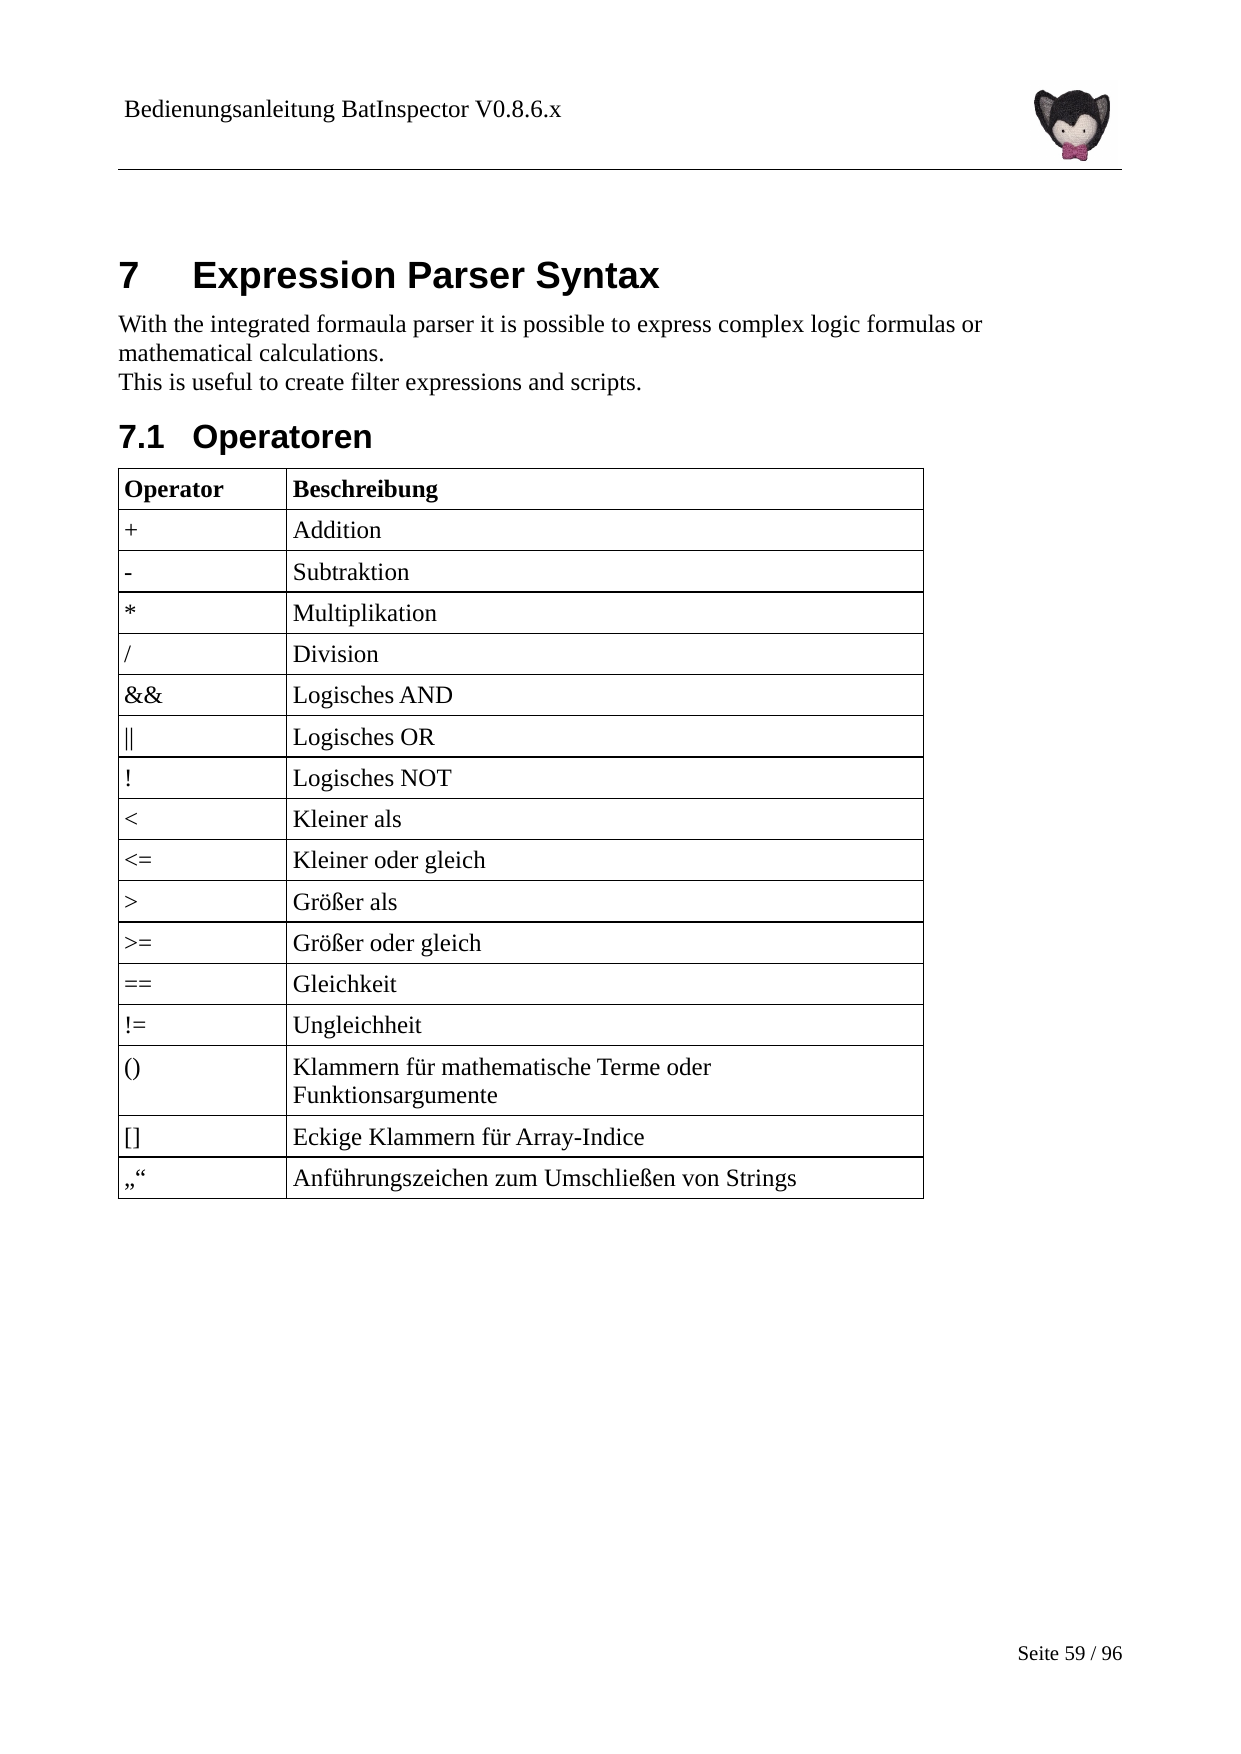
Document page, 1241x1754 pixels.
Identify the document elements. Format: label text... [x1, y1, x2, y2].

table_cell <= [119, 840, 286, 880]
subtitle Operatoren [118, 416, 1122, 455]
text This is useful to create filter expressions and scripts. [118, 367, 1122, 396]
table_cell && [119, 675, 286, 715]
table_cell Größer oder gleich [287, 923, 923, 963]
table_cell || [119, 716, 286, 756]
table_cell Logisches OR [287, 716, 923, 756]
table_cell < [119, 799, 286, 839]
table_cell () [119, 1046, 286, 1115]
table_cell Addition [287, 510, 923, 550]
table_cell „“ [119, 1158, 286, 1198]
table_cell + [119, 510, 286, 550]
table_cell Multiplikation [287, 593, 923, 633]
table_cell Subtraktion [287, 551, 923, 591]
table_cell Gleichkeit [287, 964, 923, 1004]
table_cell != [119, 1005, 286, 1045]
table_cell [] [119, 1116, 286, 1156]
table_cell * [119, 593, 286, 633]
table_cell Logisches NOT [287, 758, 923, 798]
table_cell Größer als [287, 881, 923, 921]
table_cell Eckige Klammern für Array-Indice [287, 1116, 923, 1156]
table_cell Kleiner als [287, 799, 923, 839]
table_cell Anführungszeichen zum Umschließen von Strings [287, 1158, 923, 1198]
table_header Beschreibung [287, 469, 923, 509]
table_cell Kleiner oder gleich [287, 840, 923, 880]
picture [1030, 80, 1119, 169]
table_header Operator [119, 469, 286, 509]
table_cell == [119, 964, 286, 1004]
table_cell Ungleichheit [287, 1005, 923, 1045]
subtitle Expression Parser Syntax [118, 253, 1122, 297]
table_cell ! [119, 758, 286, 798]
table_cell >= [119, 923, 286, 963]
table_cell > [119, 881, 286, 921]
table_cell / [119, 634, 286, 674]
table_cell Division [287, 634, 923, 674]
table_cell Logisches AND [287, 675, 923, 715]
table_cell - [119, 551, 286, 591]
table_cell Klammern für mathematische Terme oder Funktionsargumente [287, 1046, 923, 1115]
text With the integrated formaula parser it is possible to express complex logic formulas or mathematical calculations. [118, 309, 1122, 367]
